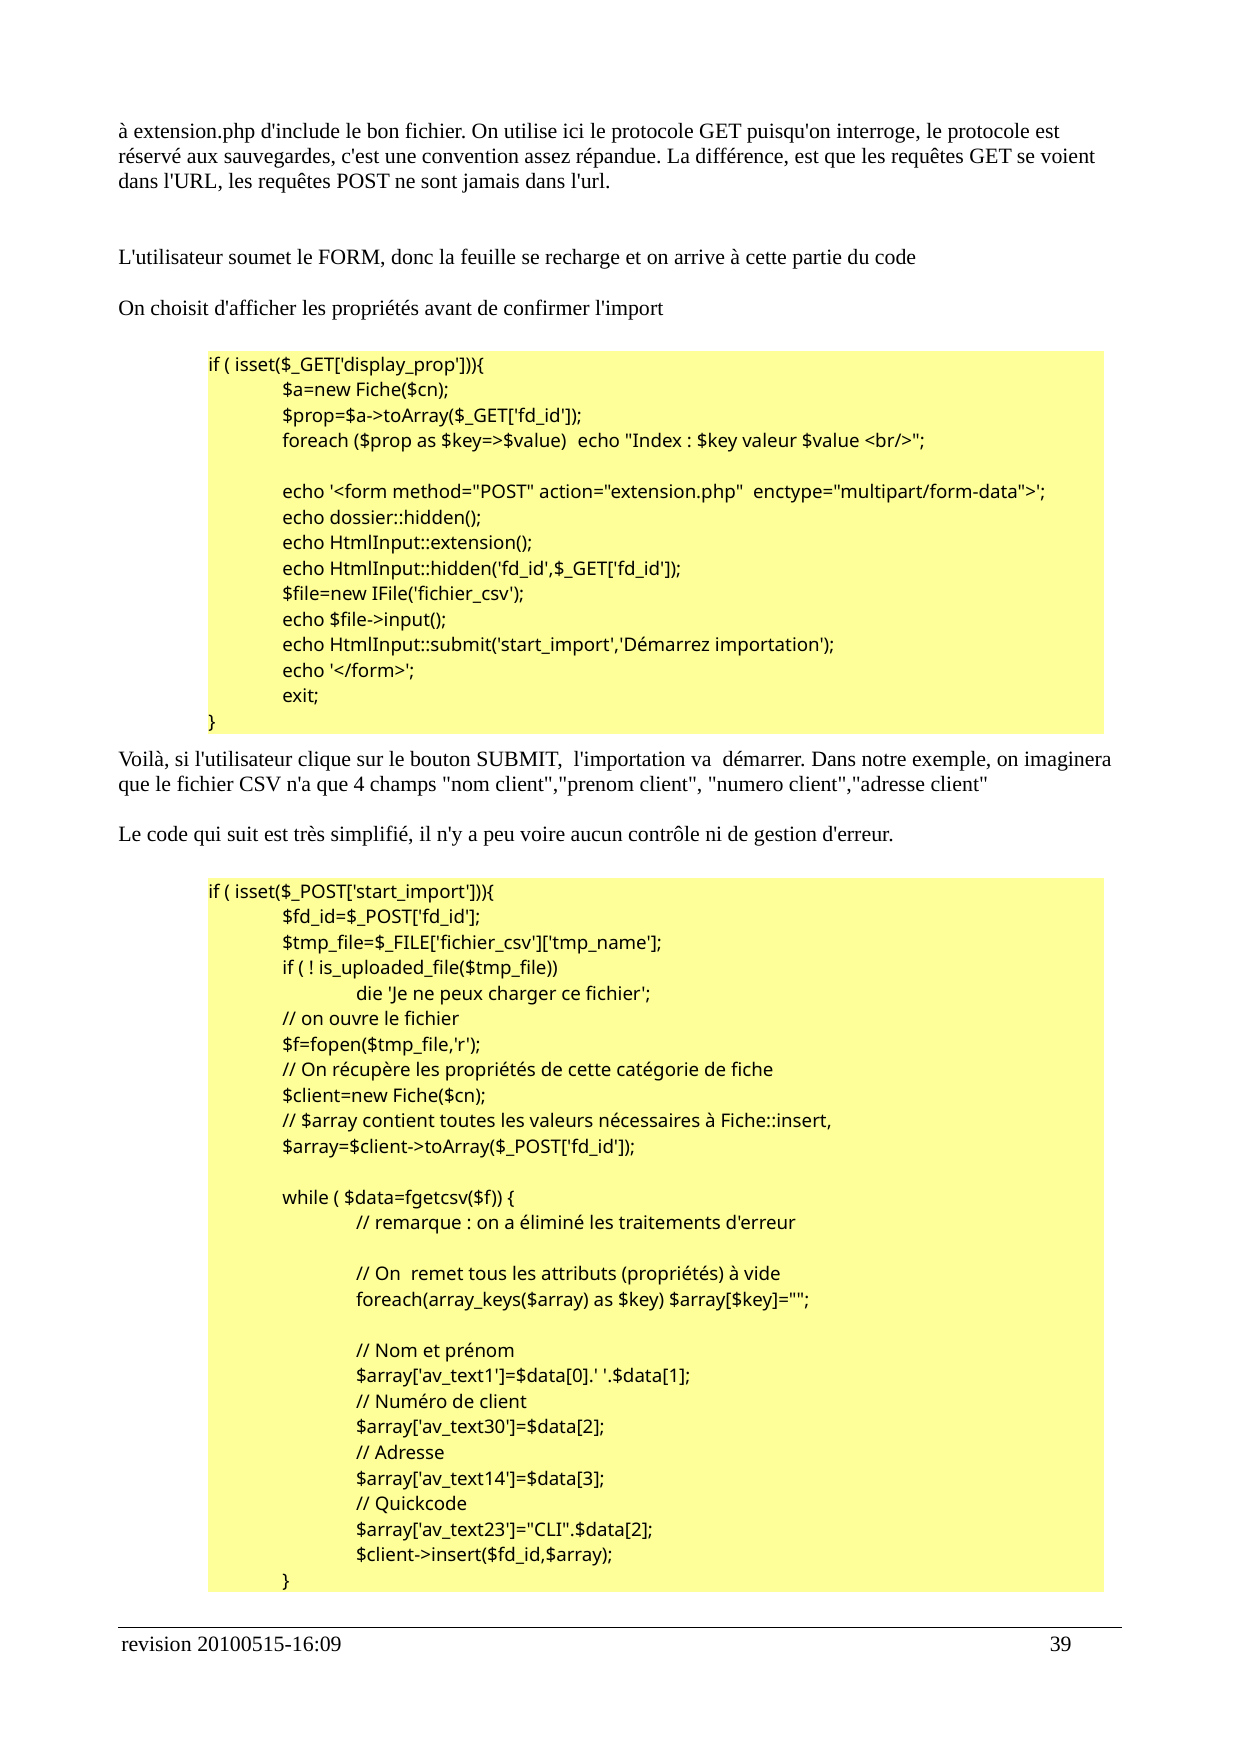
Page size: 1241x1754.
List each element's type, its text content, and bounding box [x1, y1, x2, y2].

text à extension.php d'include le bon fichier. On utilise ici le protocole GET puisqu'on interroge, le protocole est réservé aux sauvegardes, c'est une convention assez répandue. La différence, est que les requêtes GET se voient dans l'URL, les requêtes POST ne sont jamais dans l'url. L'utilisateur soumet le FORM, donc la feuille se recharge et on arrive à cette partie du code On choisit d'afficher les propriétés avant de confirmer l'import [118, 118, 1122, 320]
text if ( isset($_GET['display_prop'])){ $a=new Fiche($cn); $prop=$a->toArray($_GET['fd_id']); foreach ($prop as $key=>$value) echo "Index : $key valeur $value <br/>"; echo '<form method="POST" action="extension.php" enctype="multipart/form-data">'; echo dossier::hidden(); echo HtmlInput::extension(); echo HtmlInput::hidden('fd_id',$_GET['fd_id']); $file=new IFile('fichier_csv'); echo $file->input(); echo HtmlInput::submit('start_import','Démarrez importation'); echo '</form>'; exit; } [208, 351, 1104, 734]
text if ( isset($_POST['start_import'])){ $fd_id=$_POST['fd_id']; $tmp_file=$_FILE['fichier_csv']['tmp_name']; if ( ! is_uploaded_file($tmp_file)) die 'Je ne peux charger ce fichier'; // on ouvre le fichier $f=fopen($tmp_file,'r'); // On récupère les propriétés de cette catégorie de fiche $client=new Fiche($cn); // $array contient toutes les valeurs nécessaires à Fiche::insert, $array=$client->toArray($_POST['fd_id']); while ( $data=fgetcsv($f)) { // remarque : on a éliminé les traitements d'erreur // On remet tous les attributs (propriétés) à vide foreach(array_keys($array) as $key) $array[$key]=""; // Nom et prénom $array['av_text1']=$data[0].' '.$data[1]; // Numéro de client $array['av_text30']=$data[2]; // Adresse $array['av_text14']=$data[3]; // Quickcode $array['av_text23']="CLI".$data[2]; $client->insert($fd_id,$array); } [208, 878, 1104, 1592]
text Voilà, si l'utilisateur clique sur le bouton SUBMIT, l'importation va démarrer. Dans notre exemple, on imaginera que le fichier CSV n'a que 4 champs "nom client","prenom client", "numero client","adresse client" Le code qui suit est très simplifié, il n'y a peu voire aucun contrôle ni de gestion d'erreur. [118, 746, 1122, 847]
